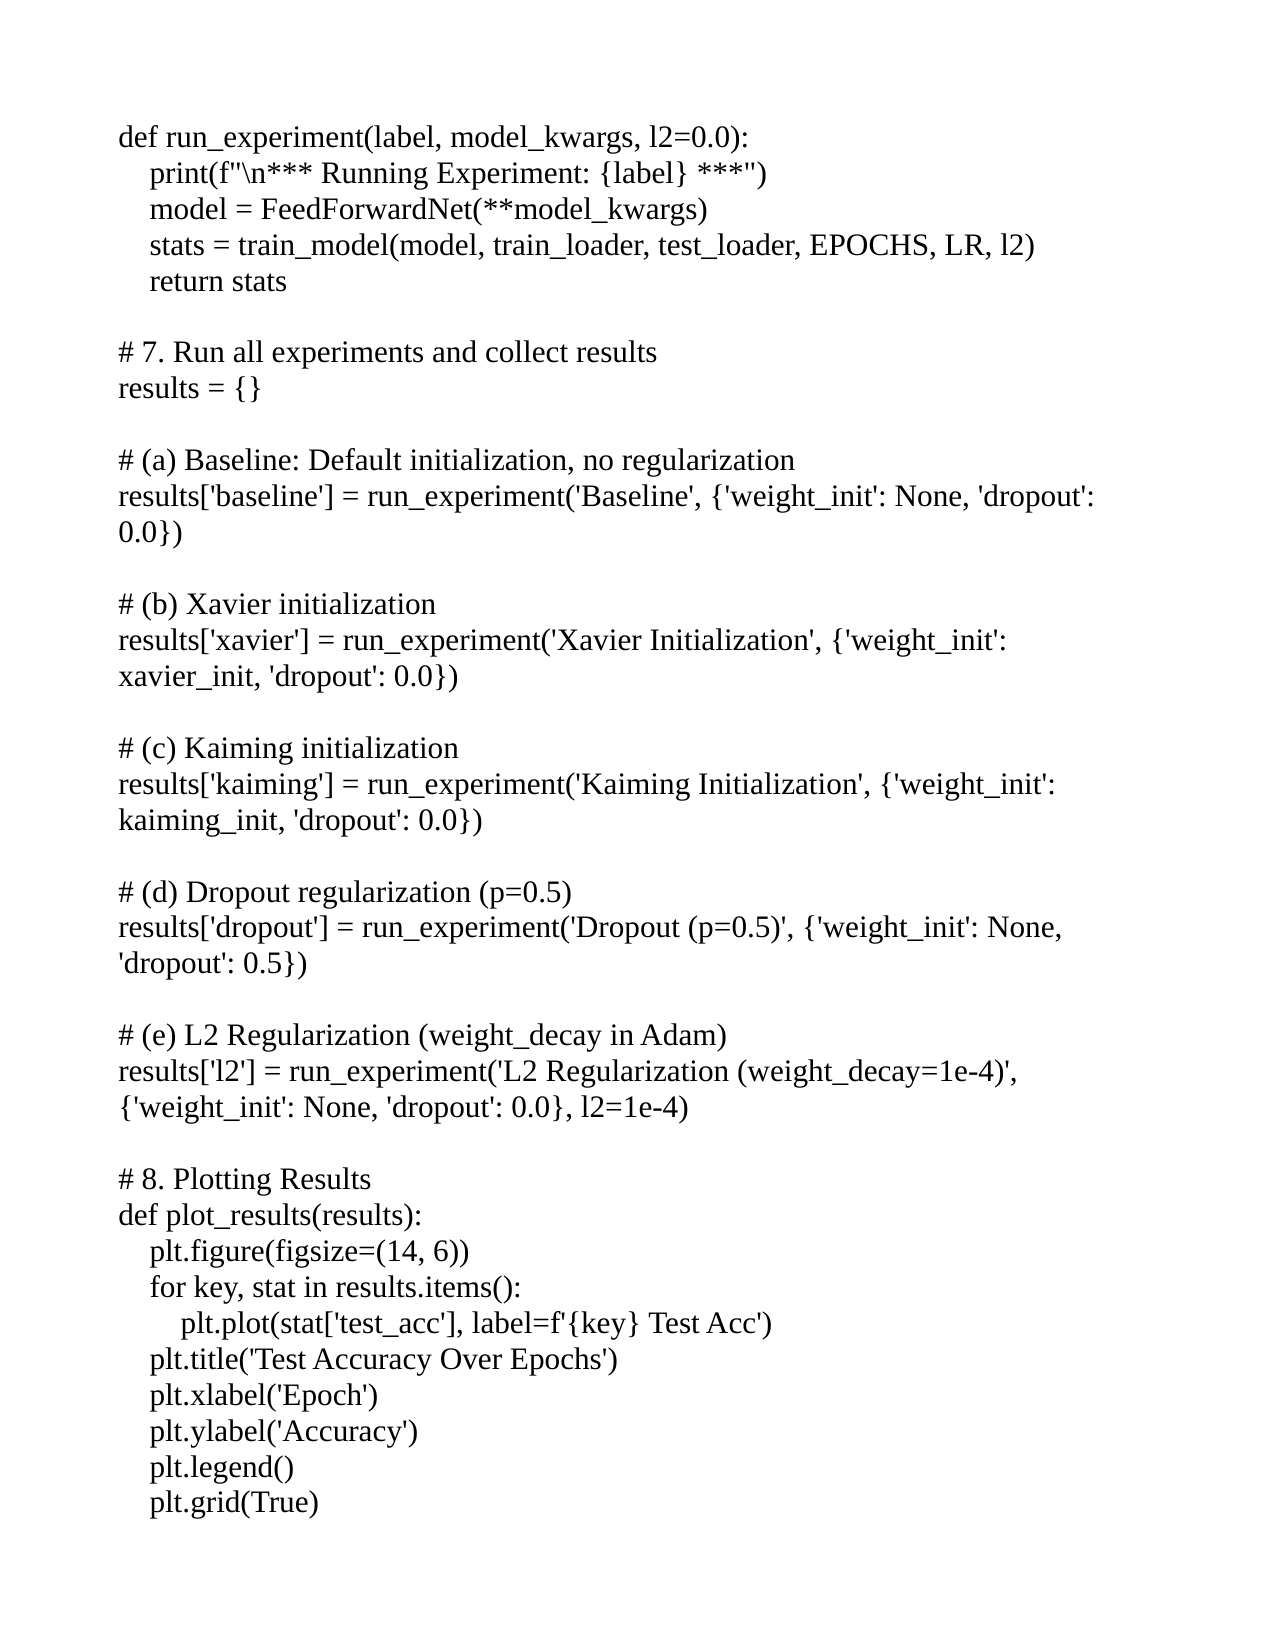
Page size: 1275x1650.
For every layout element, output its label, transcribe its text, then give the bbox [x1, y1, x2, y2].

text results['l2'] = run_experiment('L2 Regularization (weight_decay=1e-4)', {'weight_init': None, 'dropout': 0.0}, l2=1e-4) [118, 1052, 1157, 1124]
text # 7. Run all experiments and collect results [118, 334, 1157, 370]
text def run_experiment(label, model_kwargs, l2=0.0): [118, 118, 1157, 154]
text print(f"\n*** Running Experiment: {label} ***") [118, 154, 1157, 190]
text # 8. Plotting Results [118, 1160, 1157, 1196]
text # (d) Dropout regularization (p=0.5) [118, 873, 1157, 909]
text plt.plot(stat['test_acc'], label=f'{key} Test Acc') [118, 1304, 1157, 1340]
text plt.grid(True) [118, 1484, 1157, 1520]
text stats = train_model(model, train_loader, test_loader, EPOCHS, LR, l2) [118, 226, 1157, 262]
text # (c) Kaiming initialization [118, 729, 1157, 765]
text return stats [118, 262, 1157, 298]
text model = FeedForwardNet(**model_kwargs) [118, 190, 1157, 226]
text results['kaiming'] = run_experiment('Kaiming Initialization', {'weight_init': kaiming_init, 'dropout': 0.0}) [118, 765, 1157, 837]
text plt.ylabel('Accuracy') [118, 1412, 1157, 1448]
text plt.legend() [118, 1448, 1157, 1484]
text plt.figure(figsize=(14, 6)) [118, 1232, 1157, 1268]
text plt.xlabel('Epoch') [118, 1376, 1157, 1412]
text for key, stat in results.items(): [118, 1268, 1157, 1304]
text # (b) Xavier initialization [118, 585, 1157, 621]
text # (a) Baseline: Default initialization, no regularization [118, 442, 1157, 477]
text plt.title('Test Accuracy Over Epochs') [118, 1340, 1157, 1376]
text results['dropout'] = run_experiment('Dropout (p=0.5)', {'weight_init': None, 'dropout': 0.5}) [118, 909, 1157, 981]
text def plot_results(results): [118, 1196, 1157, 1232]
text # (e) L2 Regularization (weight_decay in Adam) [118, 1017, 1157, 1052]
text results['baseline'] = run_experiment('Baseline', {'weight_init': None, 'dropout': 0.0}) [118, 477, 1157, 549]
text results['xavier'] = run_experiment('Xavier Initialization', {'weight_init': xavier_init, 'dropout': 0.0}) [118, 621, 1157, 693]
text results = {} [118, 370, 1157, 406]
